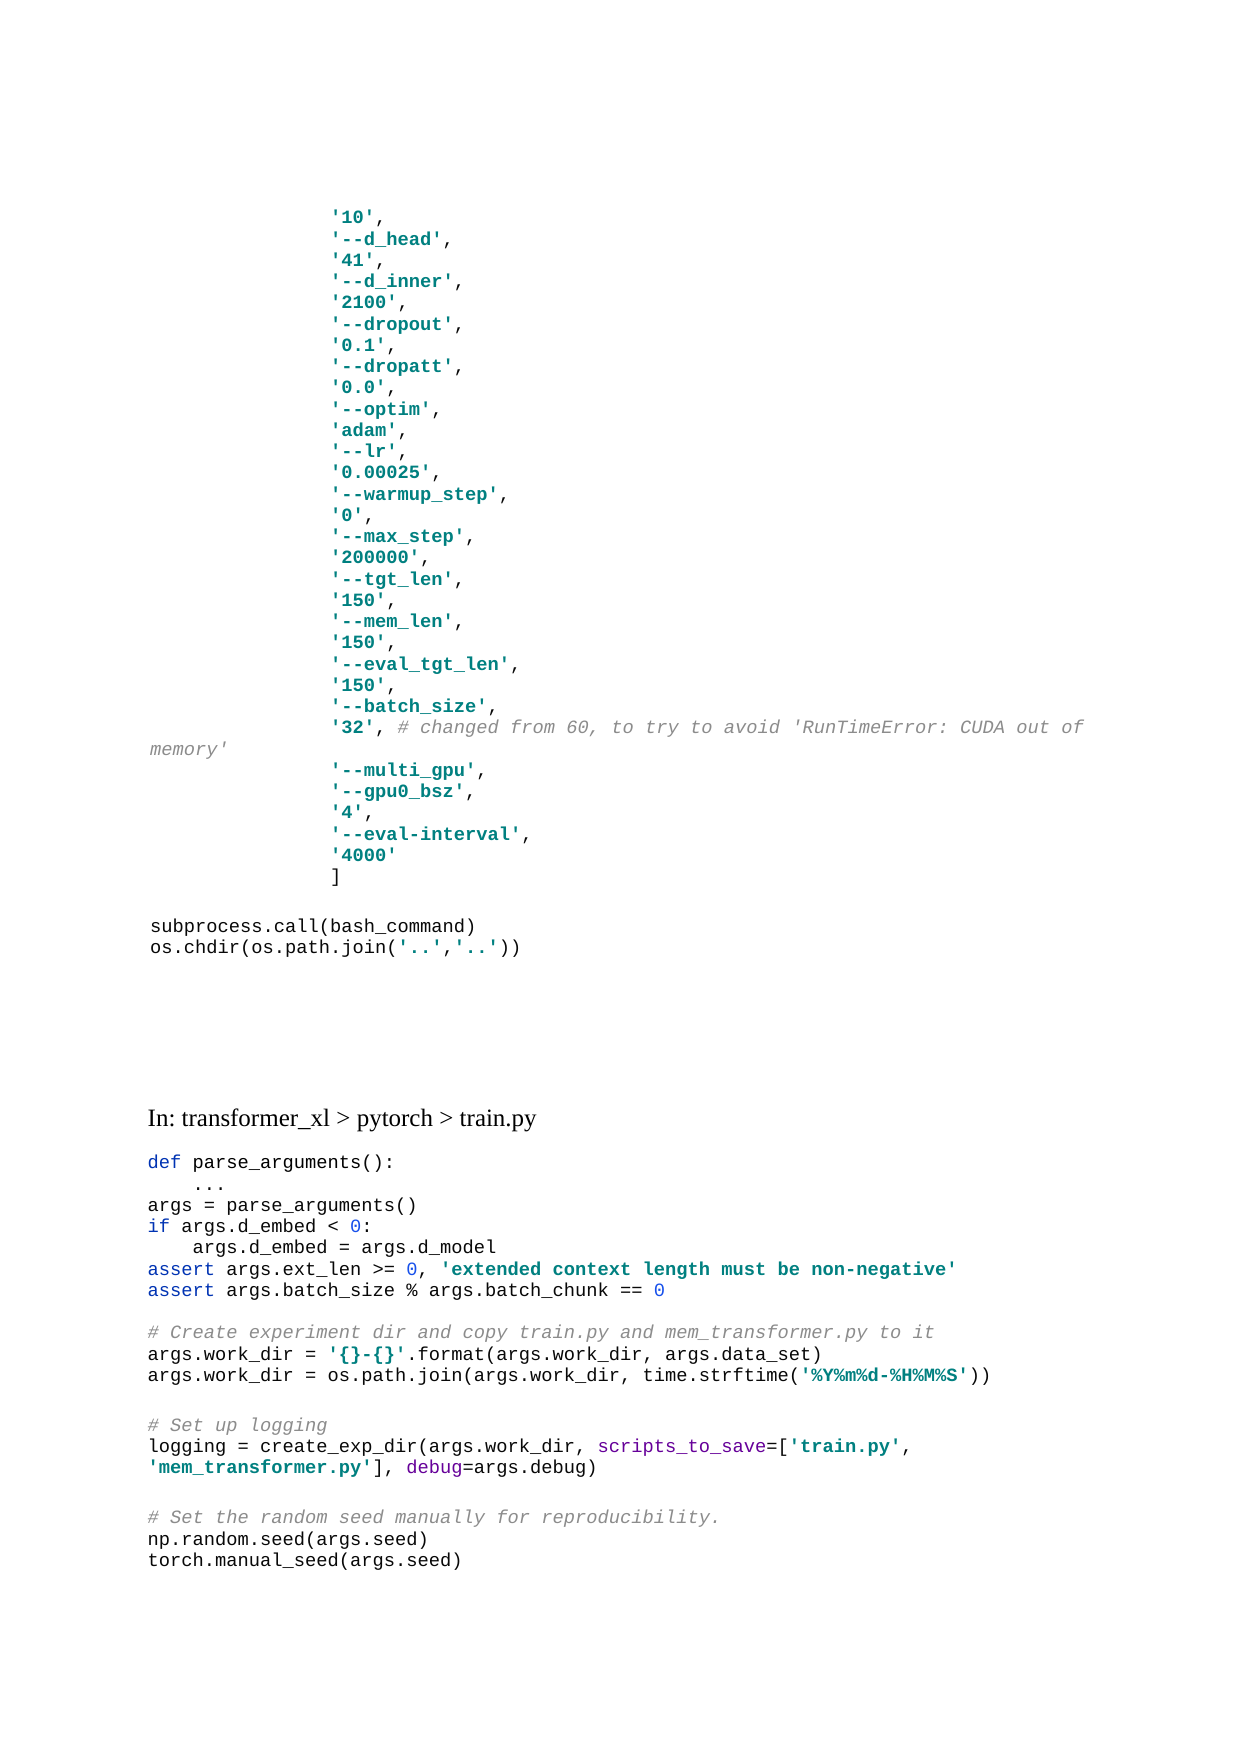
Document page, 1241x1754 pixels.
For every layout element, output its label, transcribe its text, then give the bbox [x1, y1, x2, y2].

table_header In: transformer_xl > pytorch > train.py [148, 1103, 1090, 1132]
